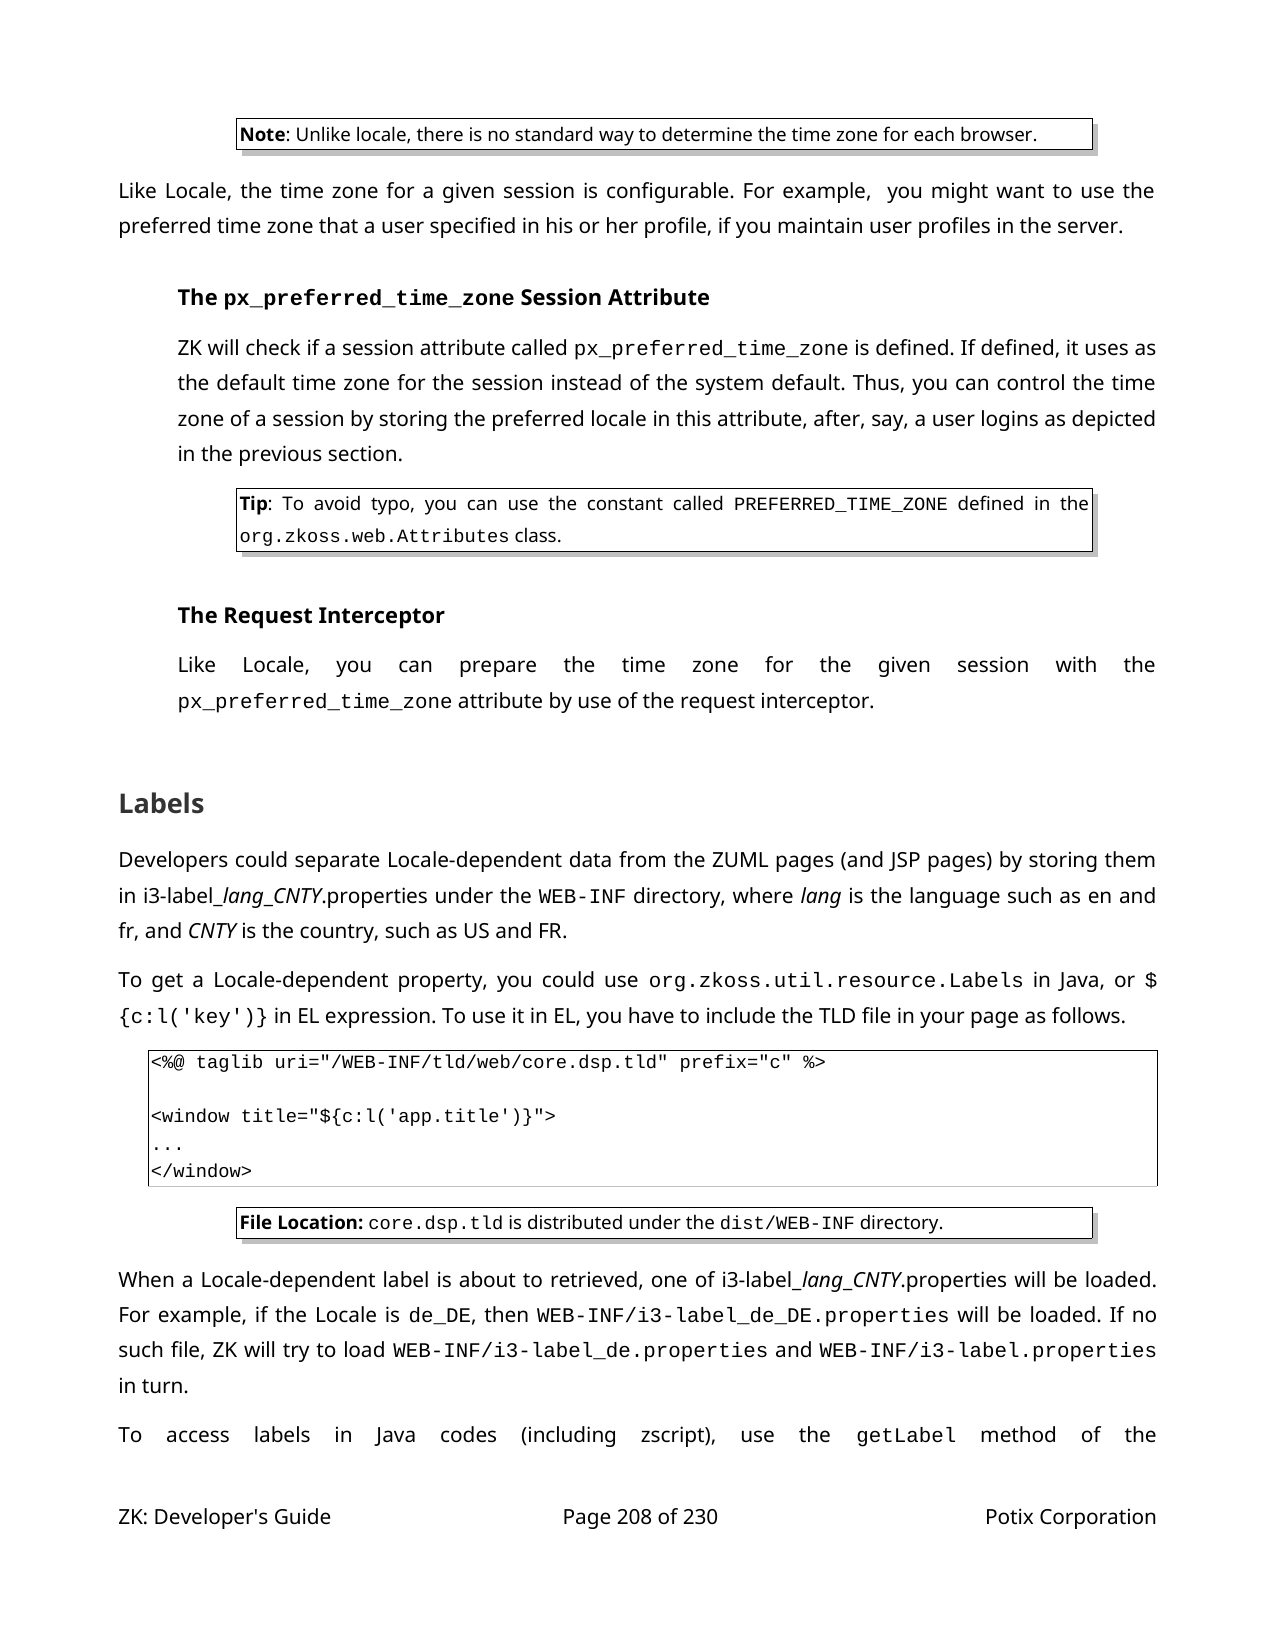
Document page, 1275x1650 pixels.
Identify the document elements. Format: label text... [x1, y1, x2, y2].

text When a Locale-dependent label is about to retrieved, one of i3-label_lang_CNTY.properties will be loaded. For example, if the Locale is de_DE, then WEB-INF/i3-label_de_DE.properties will be loaded. If no such file, ZK will try to load WEB-INF/i3-label_de.properties and WEB-INF/i3-label.properties in turn. [118, 1265, 1157, 1399]
text Note: Unlike locale, there is no standard way to determine the time zone for each browser. [237, 119, 1092, 149]
text Developers could separate Locale-dependent data from the ZUML pages (and JSP pages) by storing them in i3-label_lang_CNTY.properties under the WEB-INF directory, where lang is the language such as en and fr, and CNTY is the country, such as US and FR. [118, 846, 1157, 944]
text File Location: core.dsp.tld is distributed under the dist/WEB-INF directory. [237, 1208, 1092, 1238]
text To access labels in Java codes (including zscript), use the getLabel method of the [118, 1420, 1157, 1448]
subtitle Labels [118, 785, 1157, 822]
text To get a Locale-dependent property, you could use org.zkoss.util.resource.Labels in Java, or ${c:l('key')} in EL expression. To use it in EL, you have to include the TLD file in your page as follows. [118, 965, 1157, 1029]
text Like Locale, you can prepare the time zone for the given session with the px_preferred_time_zone attribute by use of the request interceptor. [177, 651, 1157, 714]
subtitle The Request Interceptor [177, 600, 1157, 630]
text Tip: To avoid typo, you can use the constant called PREFERRED_TIME_ZONE defined in the org.zkoss.web.Attributes class. [237, 489, 1092, 551]
text ... [149, 1131, 1157, 1156]
text <window title="${c:l('app.title')}"> [149, 1104, 1157, 1128]
text ZK will check if a session attribute called px_preferred_time_zone is defined. If defined, it uses as the default time zone for the session instead of the system default. Thus, you can control the time zone of a session by storing the preferred locale in this attribute, after, say, a user logins as depicted in the previous section. [177, 333, 1157, 467]
text </window> [149, 1159, 1157, 1186]
text <%@ taglib uri="/WEB-INF/tld/web/core.dsp.tld" prefix="c" %> [149, 1051, 1157, 1074]
text Like Locale, the time zone for a given session is configurable. For example, you might want to use the preferred time zone that a user specified in his or her profile, if you maintain user profiles in the server. [118, 176, 1157, 240]
subtitle The px_preferred_time_zone Session Attribute [177, 282, 1157, 312]
